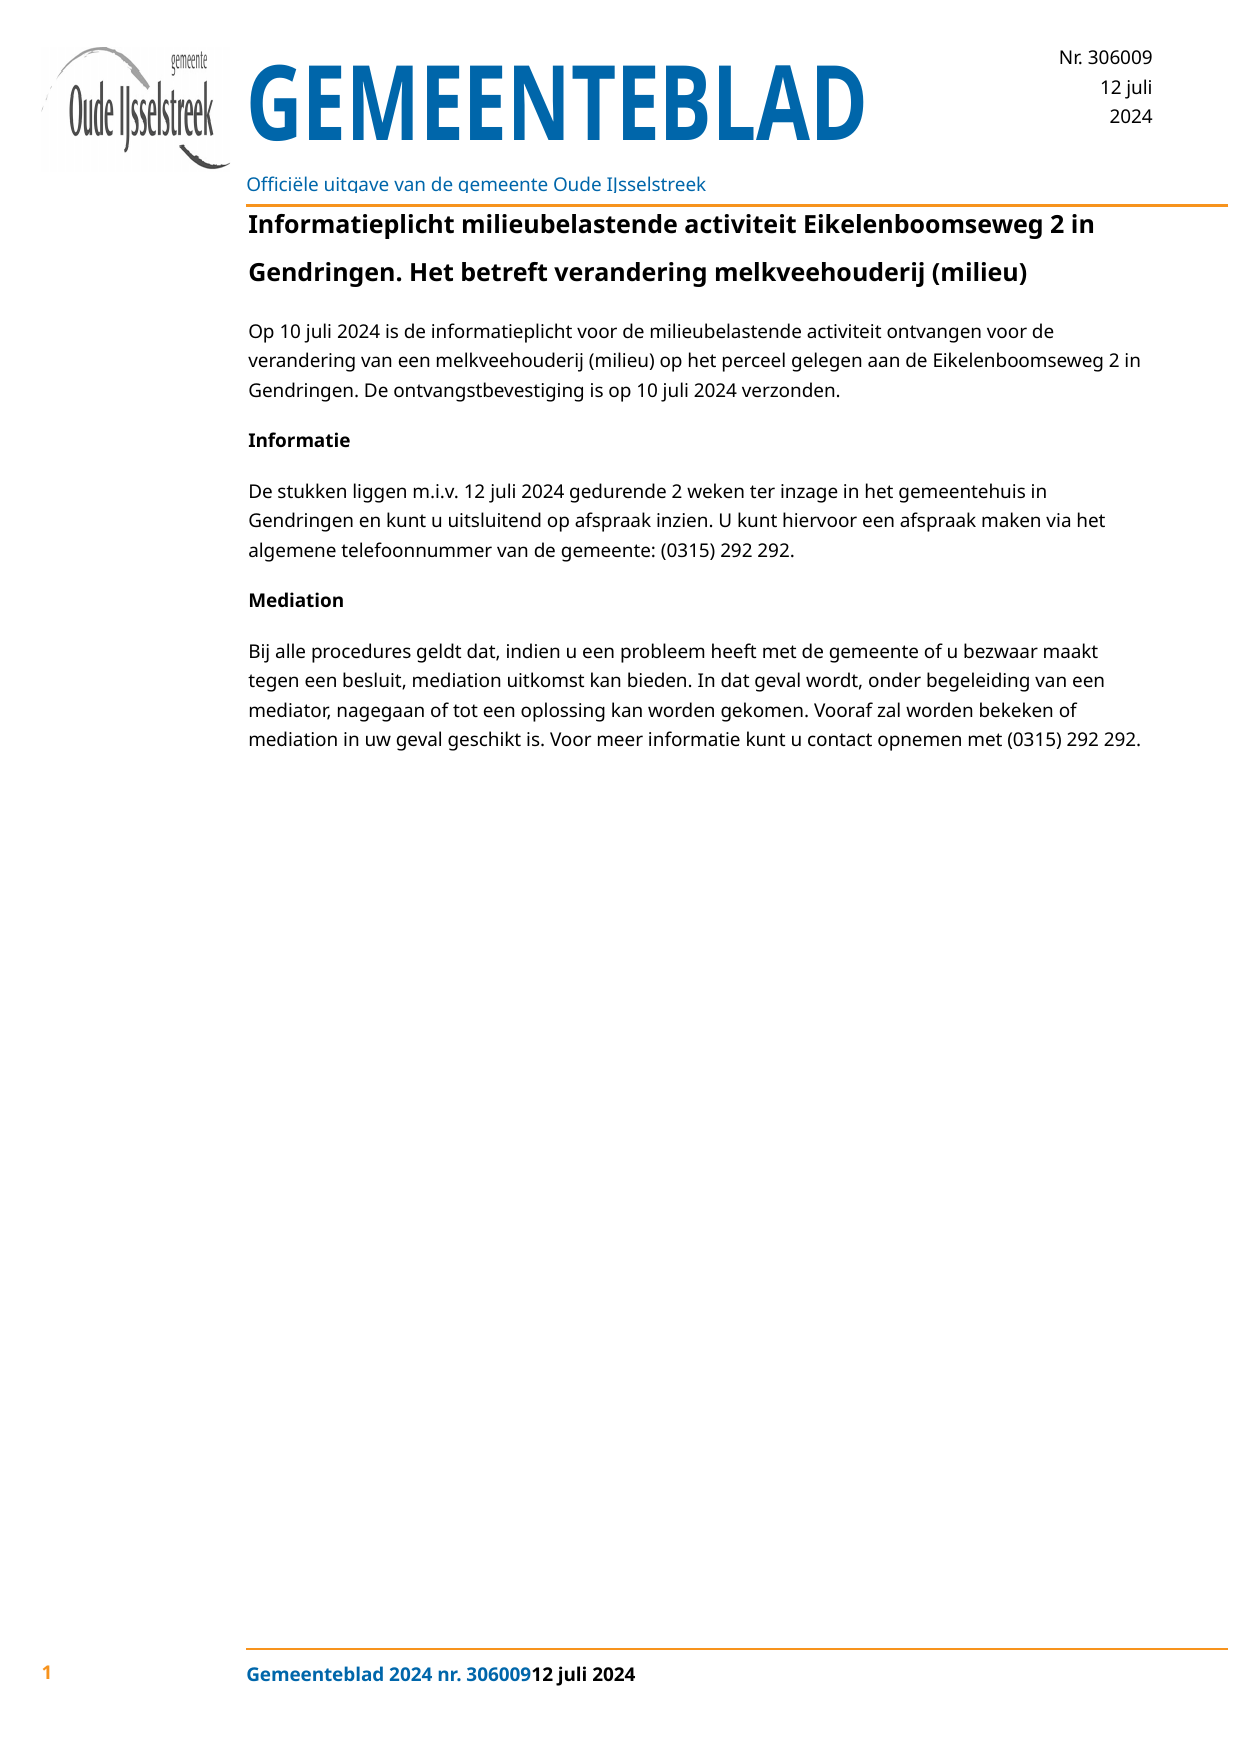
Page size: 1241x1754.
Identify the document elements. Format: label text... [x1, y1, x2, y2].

text Informatie [248, 427, 1152, 453]
text Informatieplicht milieubelastende activiteit Eikelenboomseweg 2 in Gendringen. Het betreft verandering melkveehouderij (milieu) [248, 207, 1152, 288]
text Mediation [248, 587, 1152, 613]
text Op 10 juli 2024 is de informatieplicht voor de milieubelastende activiteit ontvangen voor de verandering van een melkveehouderij (milieu) op het perceel gelegen aan de Eikelenboomseweg 2 in Gendringen. De ontvangstbevestiging is op 10 juli 2024 verzonden. [248, 318, 1152, 403]
picture [41, 47, 231, 172]
text De stukken liggen m.i.v. 12 juli 2024 gedurende 2 weken ter inzage in het gemeentehuis in Gendringen en kunt u uitsluitend op afspraak inzien. U kunt hiervoor een afspraak maken via het algemene telefoonnummer van de gemeente: (0315) 292 292. [248, 478, 1152, 563]
text Bij alle procedures geldt dat, indien u een probleem heeft met de gemeente of u bezwaar maakt tegen een besluit, mediation uitkomst kan bieden. In dat geval wordt, onder begeleiding van een mediator, nagegaan of tot een oplossing kan worden gekomen. Vooraf zal worden bekeken of mediation in uw geval geschikt is. Voor meer informatie kunt u contact opnemen met (0315) 292 292. [248, 638, 1152, 752]
